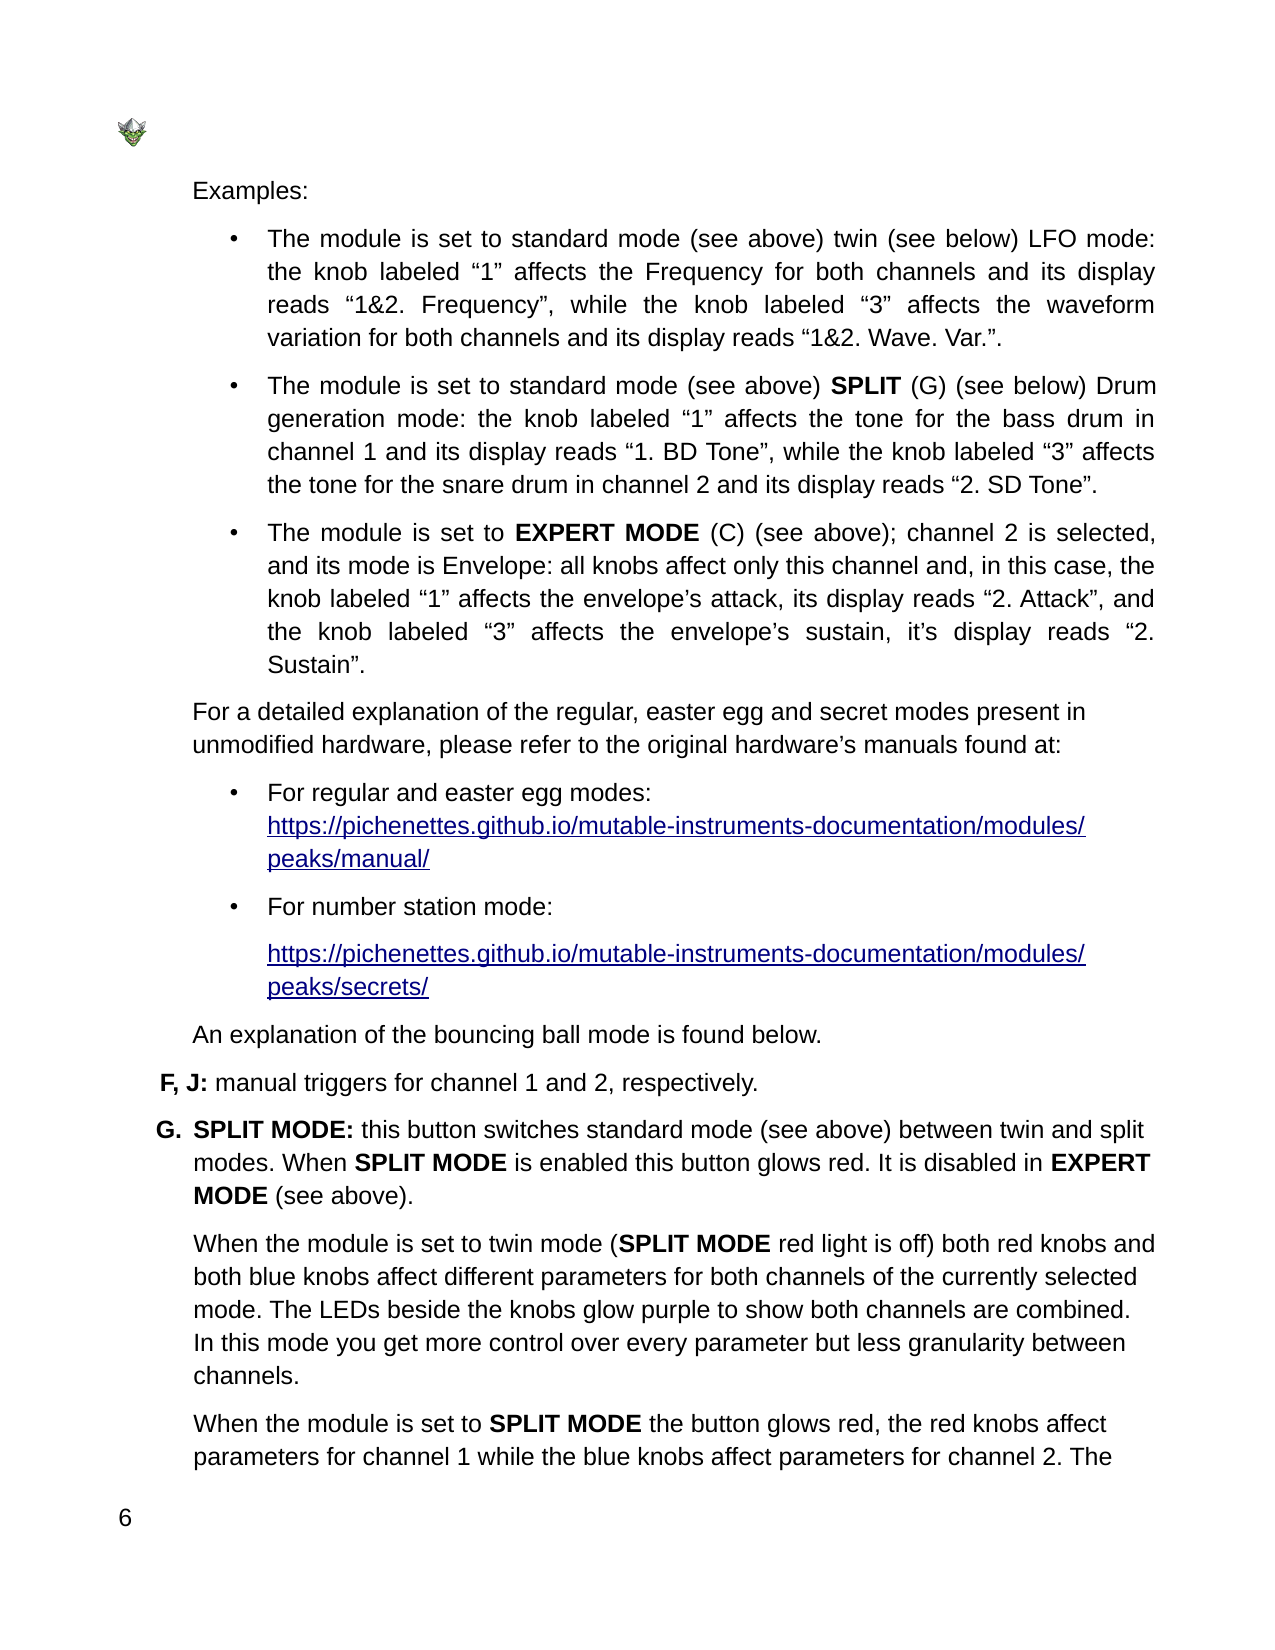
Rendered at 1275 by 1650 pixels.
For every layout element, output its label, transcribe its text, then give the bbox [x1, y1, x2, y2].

list The module is set to standard mode (see above) SPLIT (G) (see below) Drum generation mode: the knob labeled “1” affects the tone for the bass drum in channel 1 and its display reads “1. BD Tone”, while the knob labeled “3” affects the tone for the snare drum in channel 2 and its display reads “2. SD Tone”. [229, 371, 1157, 499]
text Examples: [192, 176, 1157, 205]
list When the module is set to twin mode (SPLIT MODE red light is off) both red knobs and both blue knobs affect different parameters for both channels of the currently selected mode. The LEDs beside the knobs glow purple to show both channels are combined. In this mode you get more control over every parameter but less granularity between channels. [156, 1229, 1157, 1390]
list The module is set to EXPERT MODE (C) (see above); channel 2 is selected, and its mode is Envelope: all knobs affect only this channel and, in this case, the knob labeled “1” affects the envelope’s attack, its display reads “2. Attack”, and the knob labeled “3” affects the envelope’s sustain, it’s display reads “2. Sustain”. [229, 517, 1157, 678]
list The module is set to standard mode (see above) twin (see below) LFO mode: the knob labeled “1” affects the Frequency for both channels and its display reads “1&2. Frequency”, while the knob labeled “3” affects the waveform variation for both channels and its display reads “1&2. Wave. Var.”. [229, 224, 1157, 352]
list When the module is set to SPLIT MODE the button glows red, the red knobs affect parameters for channel 1 while the blue knobs affect parameters for channel 2. The [156, 1408, 1157, 1470]
list https://pichenettes.github.io/mutable-instruments-documentation/modules/peaks/secrets/ [229, 939, 1157, 1001]
list For regular and easter egg modes: https://pichenettes.github.io/mutable-instruments-documentation/modules/peaks/manual/ [229, 778, 1157, 873]
text For a detailed explanation of the regular, easter egg and secret modes present in unmodified hardware, please refer to the original hardware’s manuals found at: [192, 697, 1157, 759]
text An explanation of the bouncing ball mode is found below. [192, 1020, 1157, 1049]
list SPLIT MODE: this button switches standard mode (see above) between twin and split modes. When SPLIT MODE is enabled this button glows red. It is disabled in EXPERT MODE (see above). [156, 1115, 1157, 1210]
text F, J: manual triggers for channel 1 and 2, respectively. [159, 1068, 1157, 1096]
list For number station mode: [229, 892, 1157, 921]
